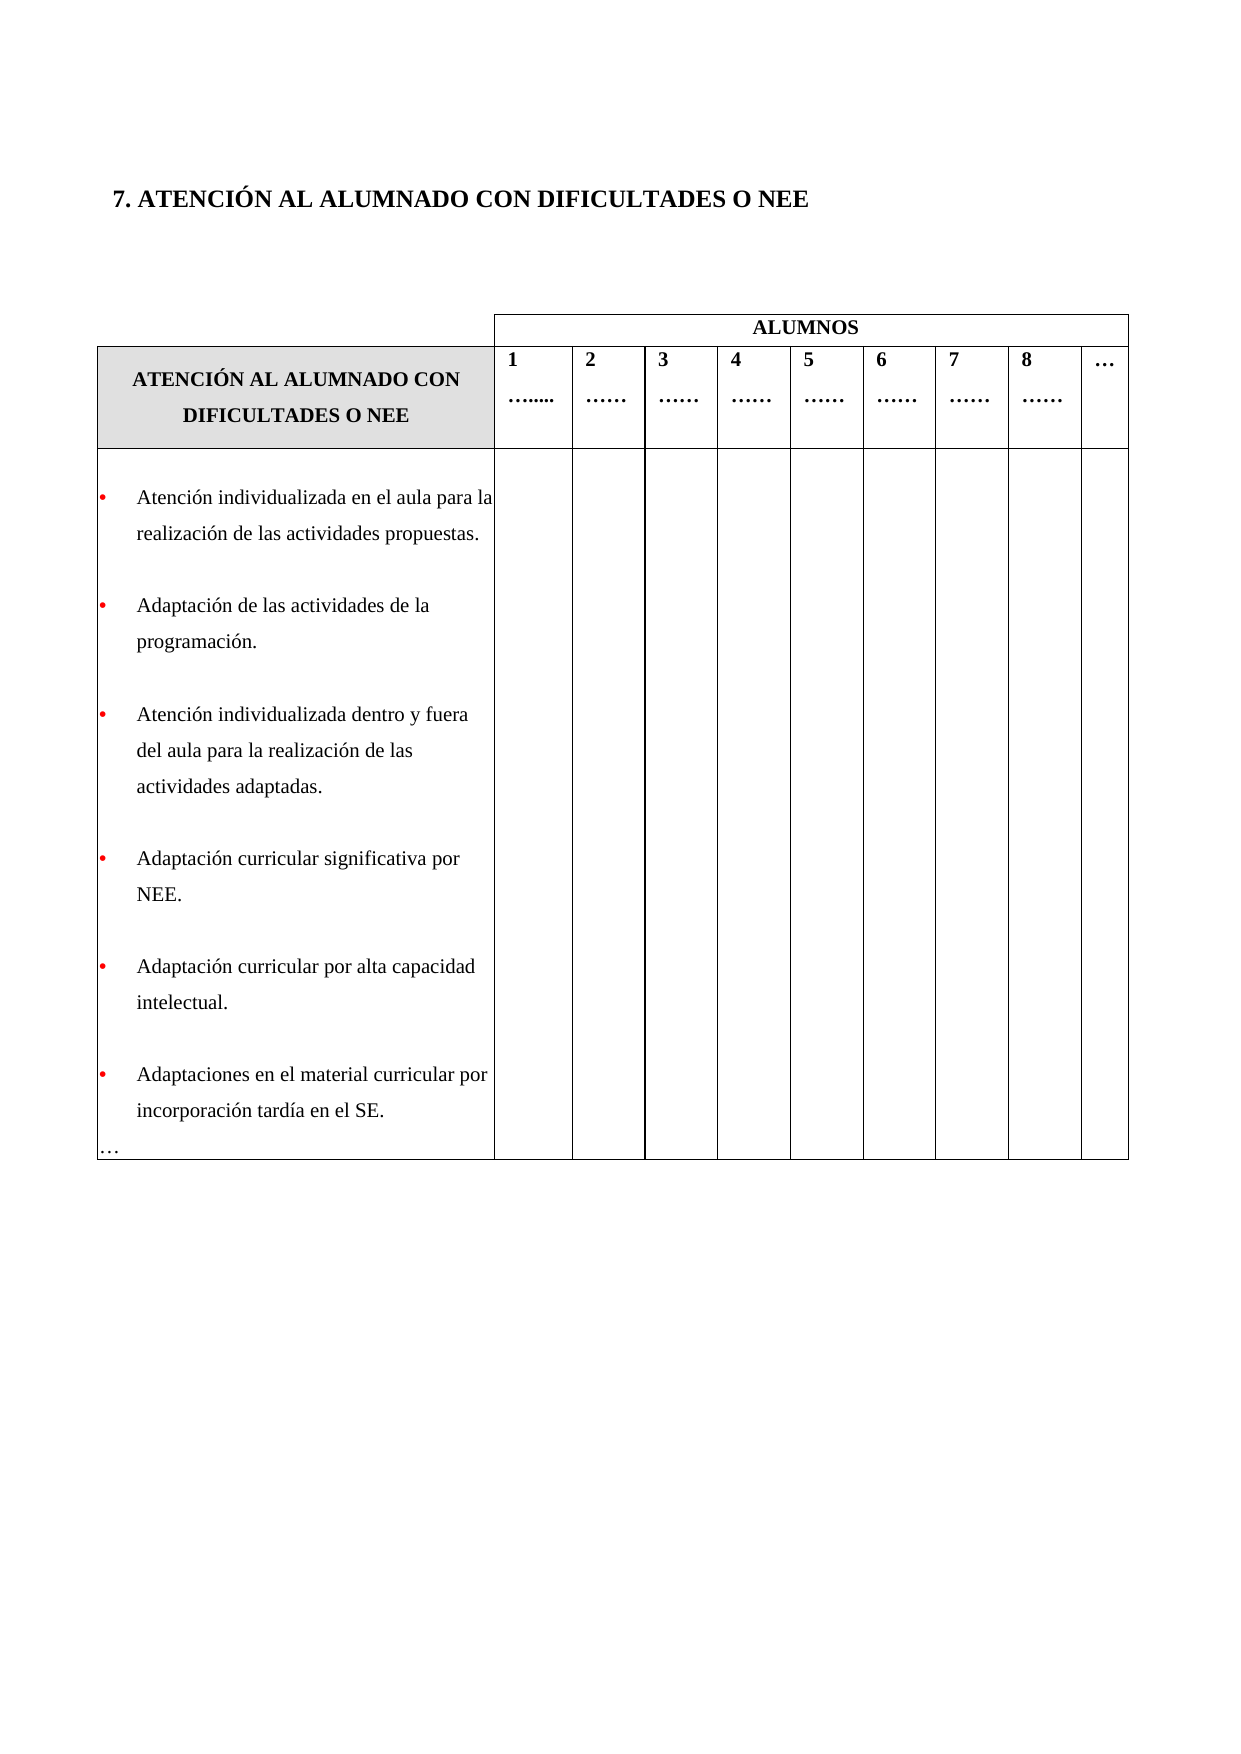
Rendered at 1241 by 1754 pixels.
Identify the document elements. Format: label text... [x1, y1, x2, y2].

table_cell Atención individualizada en el aula para la realización de las actividades propuestas. Adaptación de las actividades de la programación. Atención individualizada dentro y fuera del aula para la realización de las actividades adaptadas. Adaptación curricular significativa por NEE. Adaptación curricular por alta capacidad intelectual. Adaptaciones en el material curricular por incorporación tardía en el SE. … [98, 449, 494, 1158]
table_cell ATENCIÓN AL ALUMNADO CON DIFICULTADES O NEE [98, 347, 494, 448]
table_cell 8 …… [1009, 347, 1081, 448]
table_cell [1009, 449, 1081, 1158]
table_cell 1 …..... [495, 347, 572, 448]
text 7. ATENCIÓN AL ALUMNADO CON DIFICULTADES O NEE [112, 184, 1128, 213]
table_cell … [1082, 347, 1128, 448]
table_cell [1082, 449, 1128, 1158]
table_cell [646, 449, 717, 1158]
table_cell 4 …… [718, 347, 790, 448]
table_cell 7 …… [936, 347, 1008, 448]
table_header [98, 314, 494, 346]
table_cell [936, 449, 1008, 1158]
table_cell 5 …… [791, 347, 863, 448]
table_cell [495, 449, 572, 1158]
table_cell [791, 449, 863, 1158]
table_cell [864, 449, 935, 1158]
table_cell 2 …… [573, 347, 644, 448]
table_cell 3 …… [646, 347, 717, 448]
table_cell [718, 449, 790, 1158]
table_cell [573, 449, 644, 1158]
table_header ALUMNOS [495, 315, 1128, 346]
table_cell 6 …… [864, 347, 935, 448]
